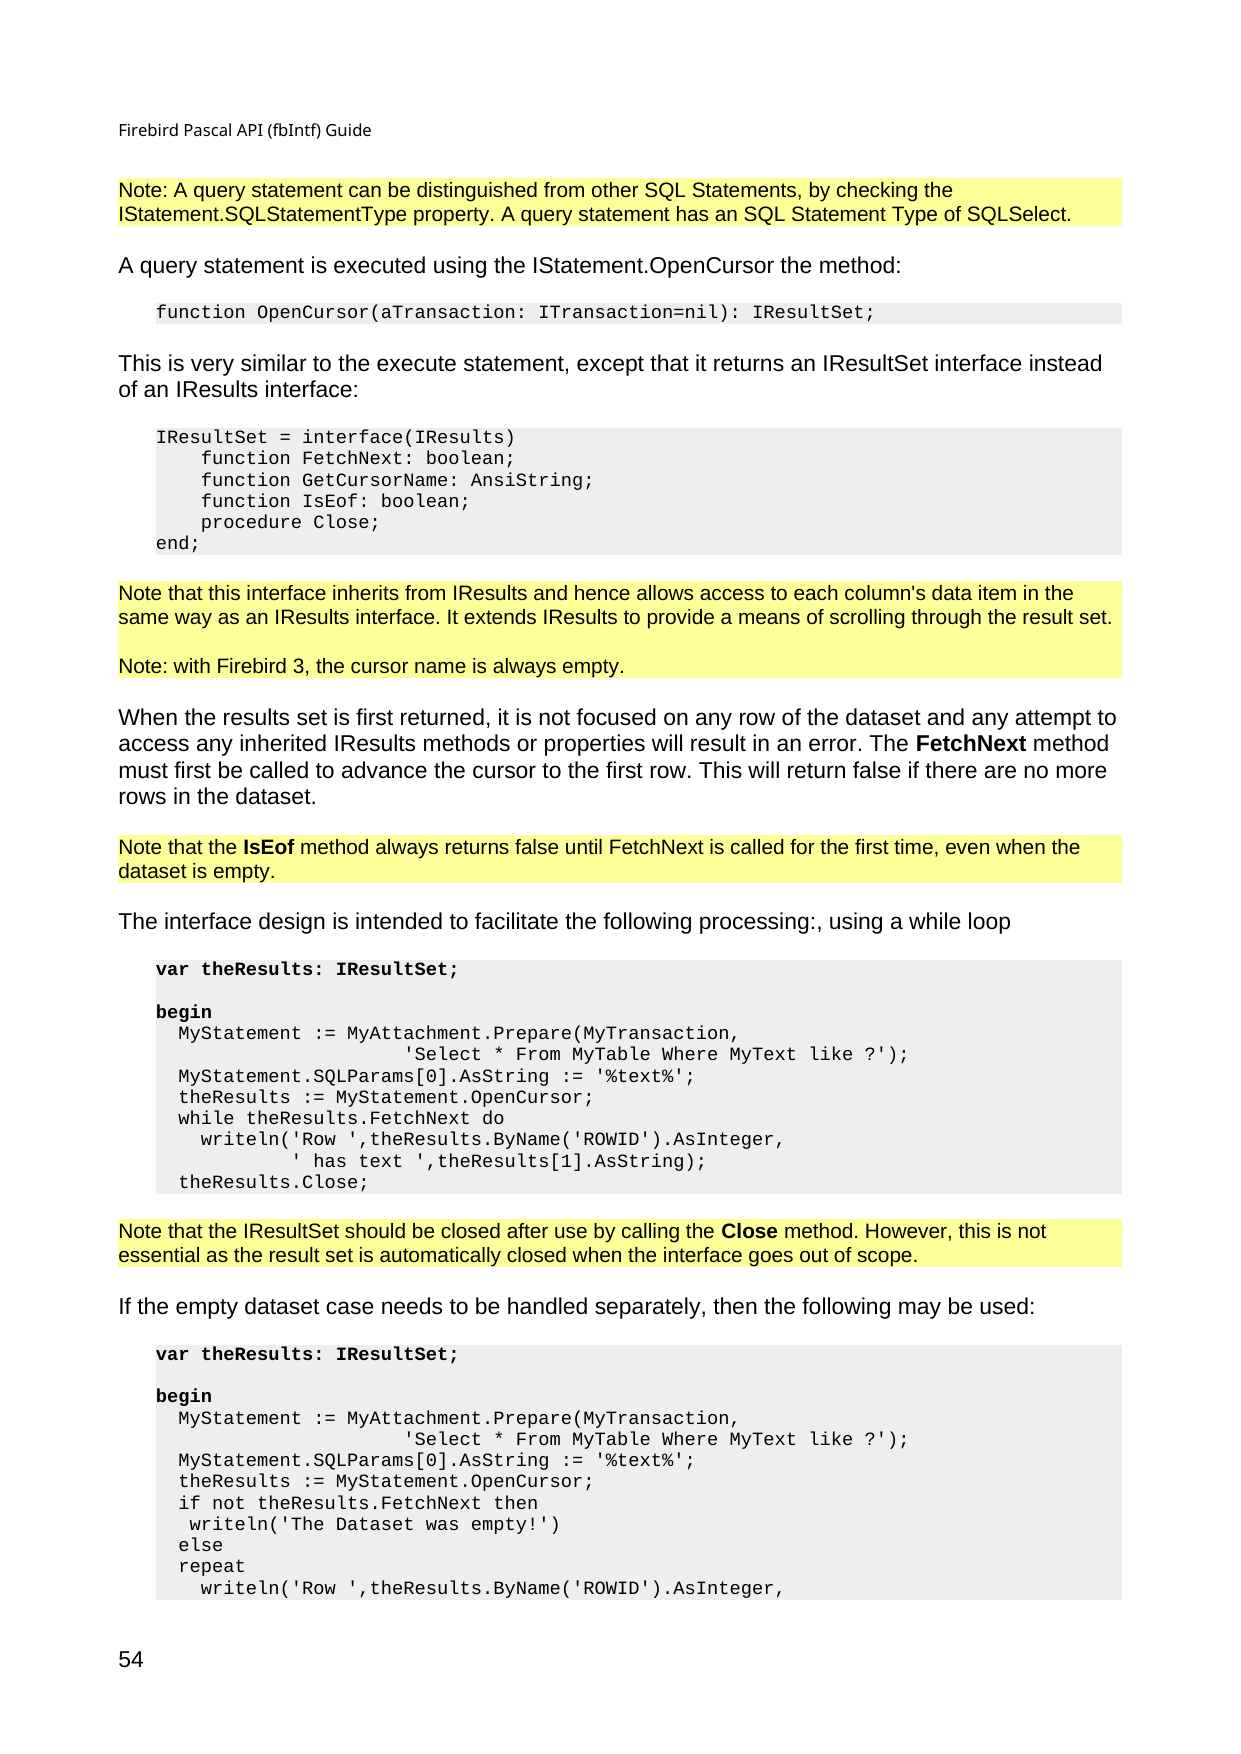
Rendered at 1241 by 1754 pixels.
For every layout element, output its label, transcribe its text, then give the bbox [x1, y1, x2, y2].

text procedure Close; [156, 513, 1122, 534]
text The interface design is intended to facilitate the following processing:, using a while loop [118, 908, 1122, 934]
text Note that the IsEof method always returns false until FetchNext is called for the first time, even when the dataset is empty. [118, 835, 1122, 883]
text When the results set is first returned, it is not focused on any row of the dataset and any attempt to access any inherited IResults methods or properties will result in an error. The FetchNext method must first be called to advance the cursor to the first row. This will return false if there are no more rows in the dataset. [118, 704, 1122, 809]
text var theResults: IResultSet; [156, 960, 1122, 981]
text begin [156, 1387, 1122, 1408]
text writeln('Row ',theResults.ByName('ROWID').AsInteger, [156, 1130, 1122, 1151]
text function OpenCursor(aTransaction: ITransaction=nil): IResultSet; [156, 303, 1122, 324]
text ' has text ',theResults[1].AsString); [156, 1151, 1122, 1173]
text function GetCursorName: AnsiString; [156, 470, 1122, 492]
text This is very similar to the execute statement, except that it returns an IResultSet interface instead of an IResults interface: [118, 350, 1122, 402]
text Note that this interface inherits from IResults and hence allows access to each column's data item in the same way as an IResults interface. It extends IResults to provide a means of scrolling through the result set. [118, 581, 1122, 629]
text theResults := MyStatement.OpenCursor; [156, 1472, 1122, 1493]
text theResults.Close; [156, 1173, 1122, 1194]
text If the empty dataset case needs to be handled separately, then the following may be used: [118, 1293, 1122, 1319]
text 'Select * From MyTable Where MyText like ?'); [156, 1045, 1122, 1066]
text MyStatement.SQLParams[0].AsString := '%text%'; [156, 1066, 1122, 1088]
text if not theResults.FetchNext then [156, 1493, 1122, 1515]
text theResults := MyStatement.OpenCursor; [156, 1088, 1122, 1109]
text IResultSet = interface(IResults) [156, 428, 1122, 449]
text var theResults: IResultSet; [156, 1345, 1122, 1366]
text end; [156, 534, 1122, 555]
text writeln('Row ',theResults.ByName('ROWID').AsInteger, [156, 1578, 1122, 1600]
text begin [156, 1003, 1122, 1024]
text Note that the IResultSet should be closed after use by calling the Close method. However, this is not essential as the result set is automatically closed when the interface goes out of scope. [118, 1219, 1122, 1267]
text function IsEof: boolean; [156, 492, 1122, 513]
text repeat [156, 1557, 1122, 1578]
text writeln('The Dataset was empty!') [156, 1515, 1122, 1536]
text MyStatement := MyAttachment.Prepare(MyTransaction, [156, 1024, 1122, 1045]
text function FetchNext: boolean; [156, 449, 1122, 470]
text Note: with Firebird 3, the cursor name is always empty. [118, 654, 1122, 678]
text while theResults.FetchNext do [156, 1109, 1122, 1130]
text A query statement is executed using the IStatement.OpenCursor the method: [118, 252, 1122, 278]
text Note: A query statement can be distinguished from other SQL Statements, by checking the IStatement.SQLStatementType property. A query statement has an SQL Statement Type of SQLSelect. [118, 178, 1122, 226]
text MyStatement.SQLParams[0].AsString := '%text%'; [156, 1451, 1122, 1472]
text else [156, 1536, 1122, 1557]
text MyStatement := MyAttachment.Prepare(MyTransaction, [156, 1408, 1122, 1430]
text 'Select * From MyTable Where MyText like ?'); [156, 1430, 1122, 1451]
